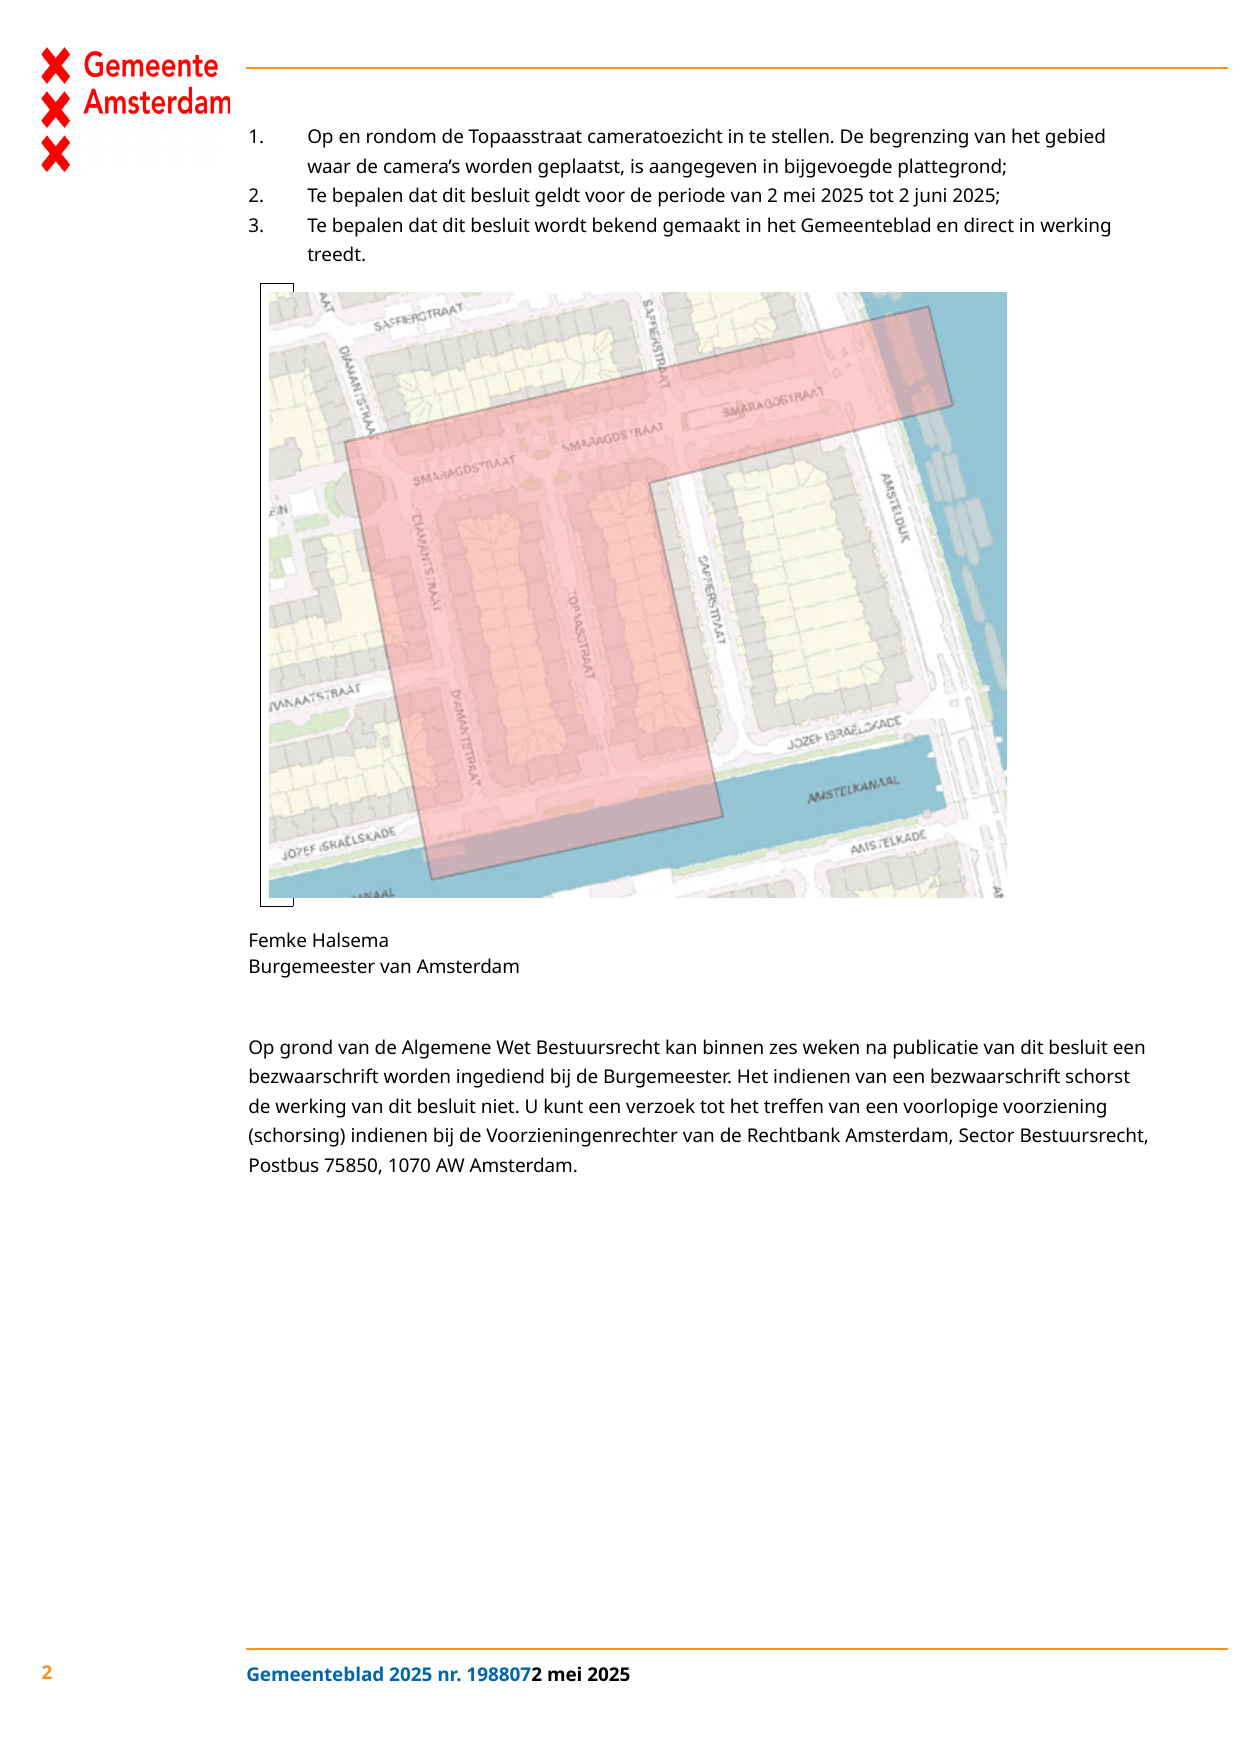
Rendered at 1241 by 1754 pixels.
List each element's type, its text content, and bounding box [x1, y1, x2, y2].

list Te bepalen dat dit besluit geldt voor de periode van 2 mei 2025 tot 2 juni 2025; [248, 182, 1152, 208]
text Op grond van de Algemene Wet Bestuursrecht kan binnen zes weken na publicatie van dit besluit een bezwaarschrift worden ingediend bij de Burgemeester. Het indienen van een bezwaarschrift schorst de werking van dit besluit niet. U kunt een verzoek tot het treffen van een voorlopige voorziening (schorsing) indienen bij de Voorzieningenrechter van de Rechtbank Amsterdam, Sector Bestuursrecht, Postbus 75850, 1070 AW Amsterdam. [248, 1034, 1152, 1178]
list Op en rondom de Topaasstraat cameratoezicht in te stellen. De begrenzing van het gebied waar de camera’s worden geplaatst, is aangegeven in bijgevoegde plattegrond; [248, 123, 1152, 178]
picture [268, 292, 1008, 898]
picture [41, 47, 231, 172]
text Femke Halsema [248, 928, 1152, 953]
list Te bepalen dat dit besluit wordt bekend gemaakt in het Gemeenteblad en direct in werking treedt. [248, 212, 1152, 267]
text Burgemeester van Amsterdam [248, 953, 1152, 979]
